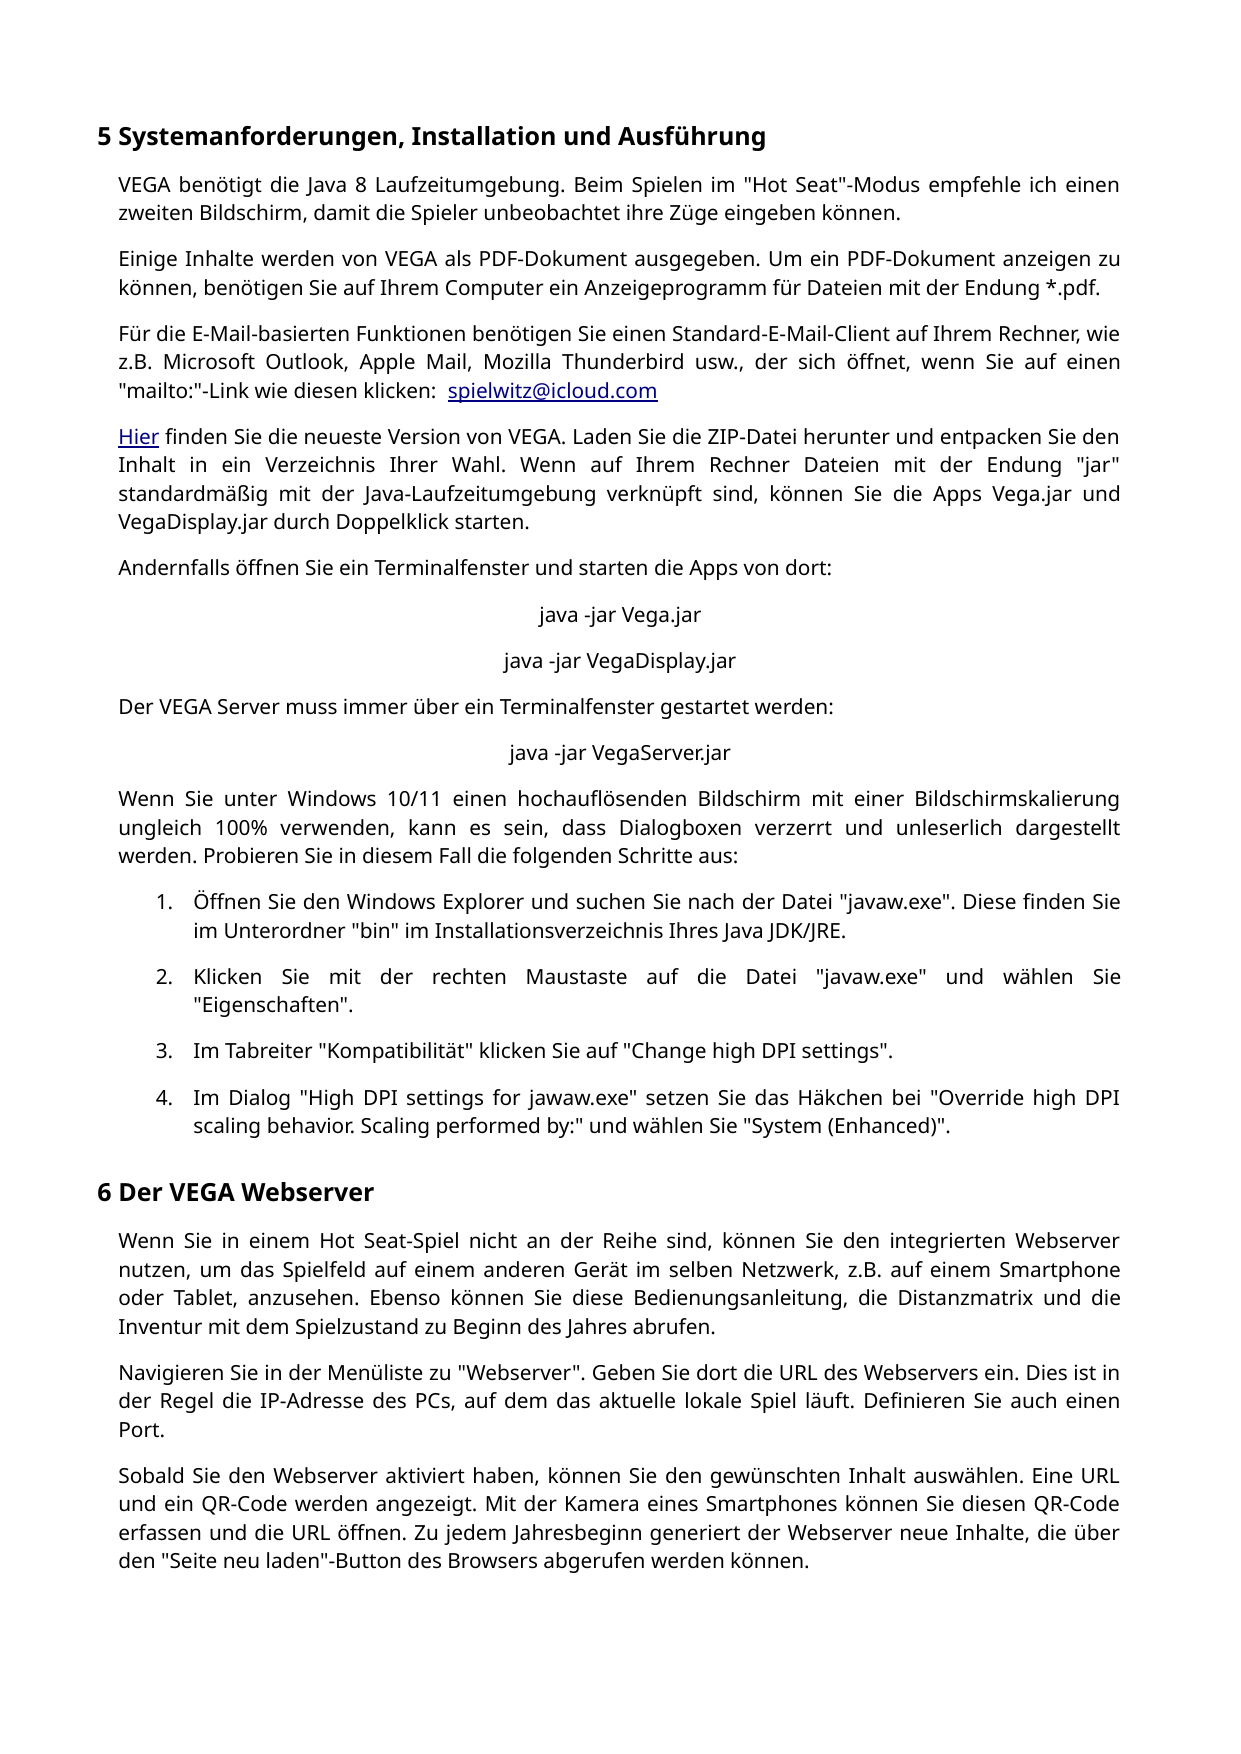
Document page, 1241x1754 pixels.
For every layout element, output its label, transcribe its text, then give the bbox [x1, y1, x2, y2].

text java -jar VegaServer.jar [118, 738, 1122, 767]
text Navigieren Sie in der Menüliste zu "Webserver". Geben Sie dort die URL des Webservers ein. Dies ist in der Regel die IP-Adresse des PCs, auf dem das aktuelle lokale Spiel läuft. Definieren Sie auch einen Port. [118, 1358, 1122, 1443]
text Sobald Sie den Webserver aktiviert haben, können Sie den gewünschten Inhalt auswählen. Eine URL und ein QR-Code werden angezeigt. Mit der Kamera eines Smartphones können Sie diesen QR-Code erfassen und die URL öffnen. Zu jedem Jahresbeginn generiert der Webserver neue Inhalte, die über den "Seite neu laden"-Button des Browsers abgerufen werden können. [118, 1461, 1122, 1575]
text Wenn Sie unter Windows 10/11 einen hochauflösenden Bildschirm mit einer Bildschirmskalierung ungleich 100% verwenden, kann es sein, dass Dialogboxen verzerrt und unleserlich dargestellt werden. Probieren Sie in diesem Fall die folgenden Schritte aus: [118, 784, 1122, 869]
list Klicken Sie mit der rechten Maustaste auf die Datei "javaw.exe" und wählen Sie "Eigenschaften". [156, 962, 1122, 1019]
text Hier finden Sie die neueste Version von VEGA. Laden Sie die ZIP-Datei herunter und entpacken Sie den Inhalt in ein Verzeichnis Ihrer Wahl. Wenn auf Ihrem Rechner Dateien mit der Endung "jar" standardmäßig mit der Java-Laufzeitumgebung verknüpft sind, können Sie die Apps Vega.jar und VegaDisplay.jar durch Doppelklick starten. [118, 422, 1122, 536]
text java -jar Vega.jar [118, 600, 1122, 628]
list Im Dialog "High DPI settings for jawaw.exe" setzen Sie das Häkchen bei "Override high DPI scaling behavior. Scaling performed by:" und wählen Sie "System (Enhanced)". [156, 1083, 1122, 1139]
text Einige Inhalte werden von VEGA als PDF-Dokument ausgegeben. Um ein PDF-Dokument anzeigen zu können, benötigen Sie auf Ihrem Computer ein Anzeigeprogramm für Dateien mit der Endung *.pdf. [118, 244, 1122, 301]
list Im Tabreiter "Kompatibilität" klicken Sie auf "Change high DPI settings". [156, 1036, 1122, 1065]
text Der VEGA Server muss immer über ein Terminalfenster gestartet werden: [118, 692, 1122, 720]
text Andernfalls öffnen Sie ein Terminalfenster und starten die Apps von dort: [118, 553, 1122, 582]
list Öffnen Sie den Windows Explorer und suchen Sie nach der Datei "javaw.exe". Diese finden Sie im Unterordner "bin" im Installationsverzeichnis Ihres Java JDK/JRE. [156, 887, 1122, 944]
subtitle Der VEGA Webserver [118, 1175, 1122, 1209]
subtitle Systemanforderungen, Installation und Ausführung [118, 118, 1122, 152]
text VEGA benötigt die Java 8 Laufzeitumgebung. Beim Spielen im "Hot Seat"-Modus empfehle ich einen zweiten Bildschirm, damit die Spieler unbeobachtet ihre Züge eingeben können. [118, 170, 1122, 227]
text java -jar VegaDisplay.jar [118, 646, 1122, 674]
text Für die E-Mail-basierten Funktionen benötigen Sie einen Standard-E-Mail-Client auf Ihrem Rechner, wie z.B. Microsoft Outlook, Apple Mail, Mozilla Thunderbird usw., der sich öffnet, wenn Sie auf einen "mailto:"-Link wie diesen klicken: spielwitz@icloud.com [118, 319, 1122, 404]
text Wenn Sie in einem Hot Seat-Spiel nicht an der Reihe sind, können Sie den integrierten Webserver nutzen, um das Spielfeld auf einem anderen Gerät im selben Netzwerk, z.B. auf einem Smartphone oder Tablet, anzusehen. Ebenso können Sie diese Bedienungsanleitung, die Distanzmatrix und die Inventur mit dem Spielzustand zu Beginn des Jahres abrufen. [118, 1227, 1122, 1340]
